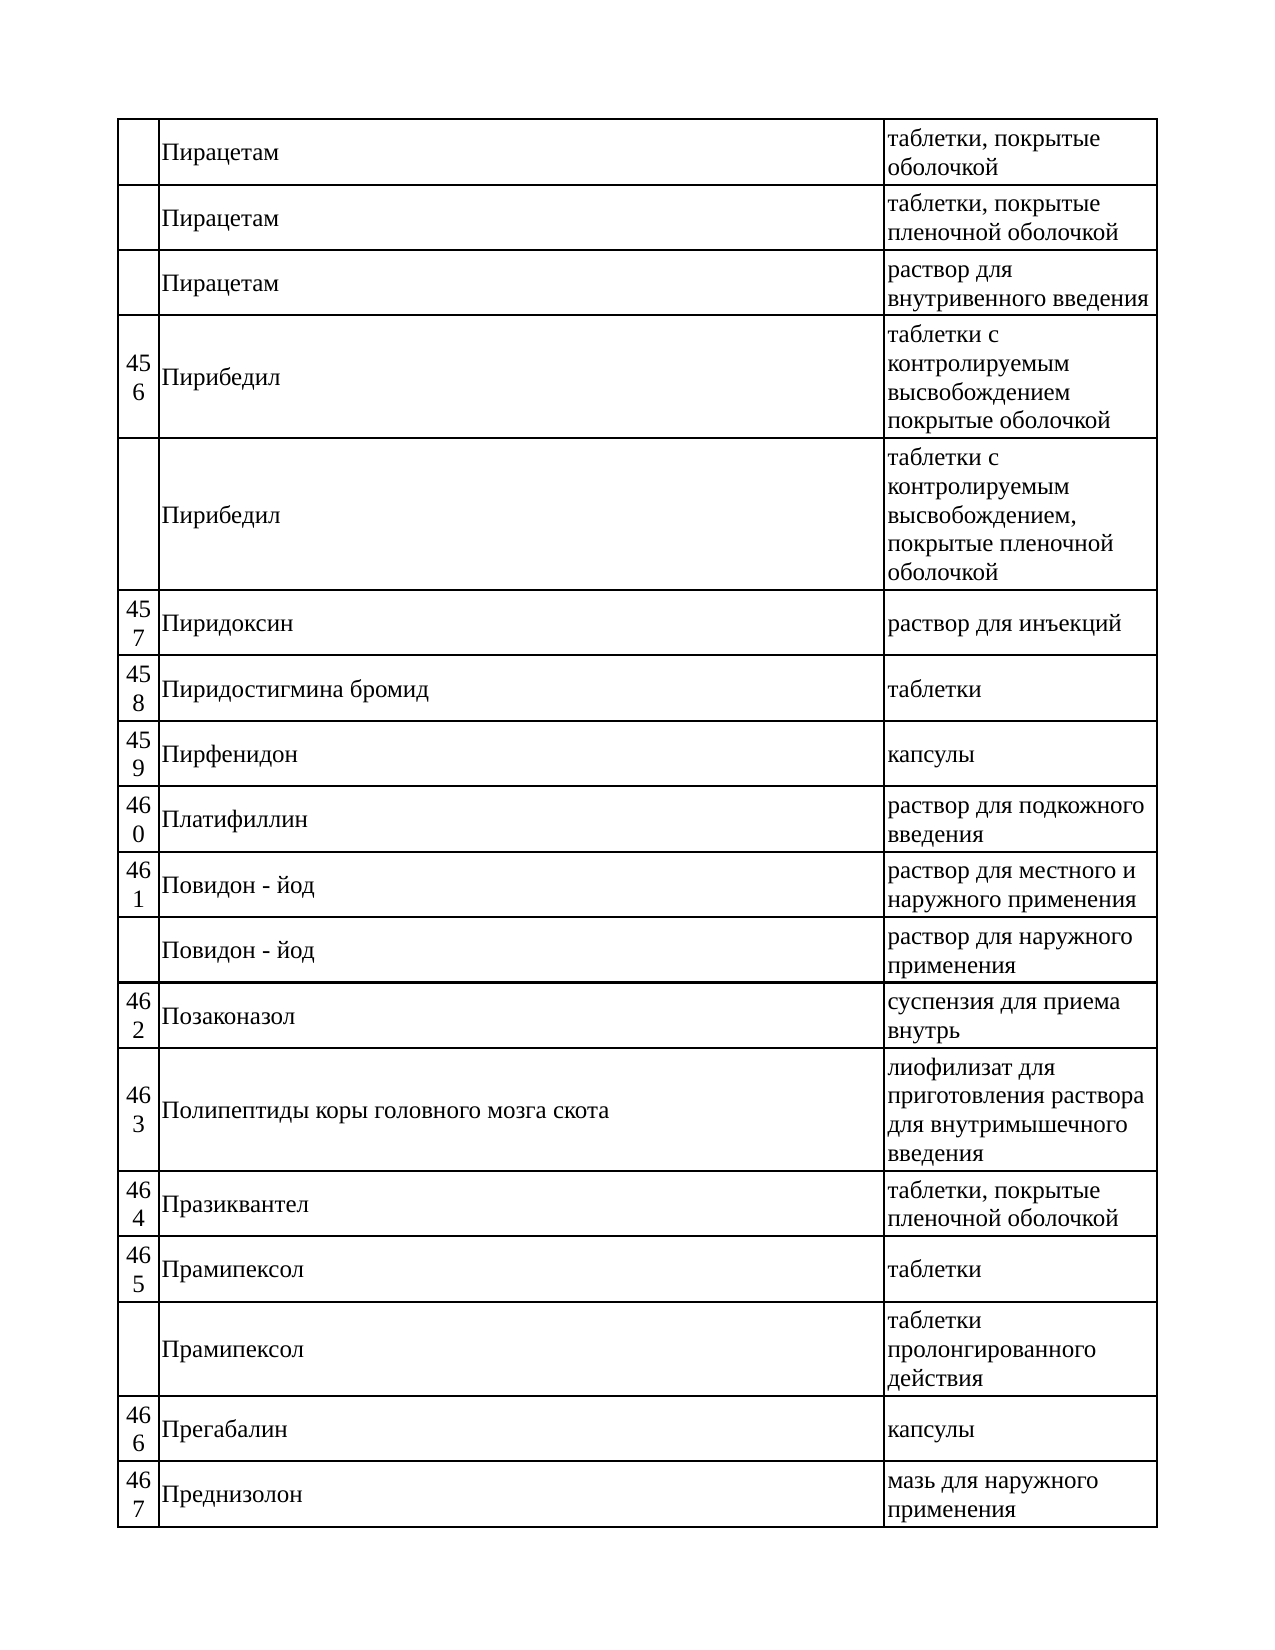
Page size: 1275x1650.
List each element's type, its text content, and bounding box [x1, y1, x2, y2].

table_cell Пирацетам [160, 251, 883, 314]
table_cell 465 [119, 1237, 158, 1301]
table_cell Повидон - йод [160, 918, 883, 981]
table_cell капсулы [885, 1397, 1156, 1460]
table_cell 458 [119, 656, 158, 720]
table_cell Позаконазол [160, 984, 883, 1047]
table_cell Прамипексол [160, 1303, 883, 1395]
table_cell мазь для наружного применения [885, 1462, 1156, 1526]
table_cell таблетки с контролируемым высвобождением, покрытые пленочной оболочкой [885, 439, 1156, 589]
table_cell капсулы [885, 722, 1156, 785]
table_cell 461 [119, 853, 158, 916]
table_cell [119, 1303, 158, 1395]
table_cell таблетки, покрытые пленочной оболочкой [885, 186, 1156, 249]
table_cell 464 [119, 1172, 158, 1235]
table_cell Прамипексол [160, 1237, 883, 1301]
table_cell [119, 251, 158, 314]
table_cell Пирибедил [160, 439, 883, 589]
table_cell раствор для наружного применения [885, 918, 1156, 981]
table_cell 466 [119, 1397, 158, 1460]
table_cell суспензия для приема внутрь [885, 984, 1156, 1047]
table_cell таблетки пролонгированного действия [885, 1303, 1156, 1395]
table_cell лиофилизат для приготовления раствора для внутримышечного введения [885, 1049, 1156, 1170]
table_cell Прегабалин [160, 1397, 883, 1460]
table_cell раствор для инъекций [885, 591, 1156, 654]
table_cell таблетки с контролируемым высвобождением покрытые оболочкой [885, 316, 1156, 437]
table_cell таблетки, покрытые пленочной оболочкой [885, 1172, 1156, 1235]
table_cell раствор для внутривенного введения [885, 251, 1156, 314]
table_cell 462 [119, 984, 158, 1047]
table_cell Празиквантел [160, 1172, 883, 1235]
table_cell раствор для местного и наружного применения [885, 853, 1156, 916]
table_cell таблетки [885, 1237, 1156, 1301]
table_cell [119, 120, 158, 183]
table_cell Пиридоксин [160, 591, 883, 654]
table_cell таблетки [885, 656, 1156, 720]
table_cell раствор для подкожного введения [885, 787, 1156, 851]
table_cell [119, 186, 158, 249]
table_cell Полипептиды коры головного мозга скота [160, 1049, 883, 1170]
table_cell Преднизолон [160, 1462, 883, 1526]
table_cell [119, 439, 158, 589]
table_cell Пиридостигмина бромид [160, 656, 883, 720]
table_cell 456 [119, 316, 158, 437]
table_cell Пирацетам [160, 186, 883, 249]
table_cell [119, 918, 158, 981]
table_cell 463 [119, 1049, 158, 1170]
table_cell таблетки, покрытые оболочкой [885, 120, 1156, 183]
table_cell 460 [119, 787, 158, 851]
table_cell Пирибедил [160, 316, 883, 437]
table_cell 457 [119, 591, 158, 654]
table_cell Повидон - йод [160, 853, 883, 916]
table_cell Пирфенидон [160, 722, 883, 785]
table_cell Платифиллин [160, 787, 883, 851]
table_cell 459 [119, 722, 158, 785]
table_cell 467 [119, 1462, 158, 1526]
table_cell Пирацетам [160, 120, 883, 183]
